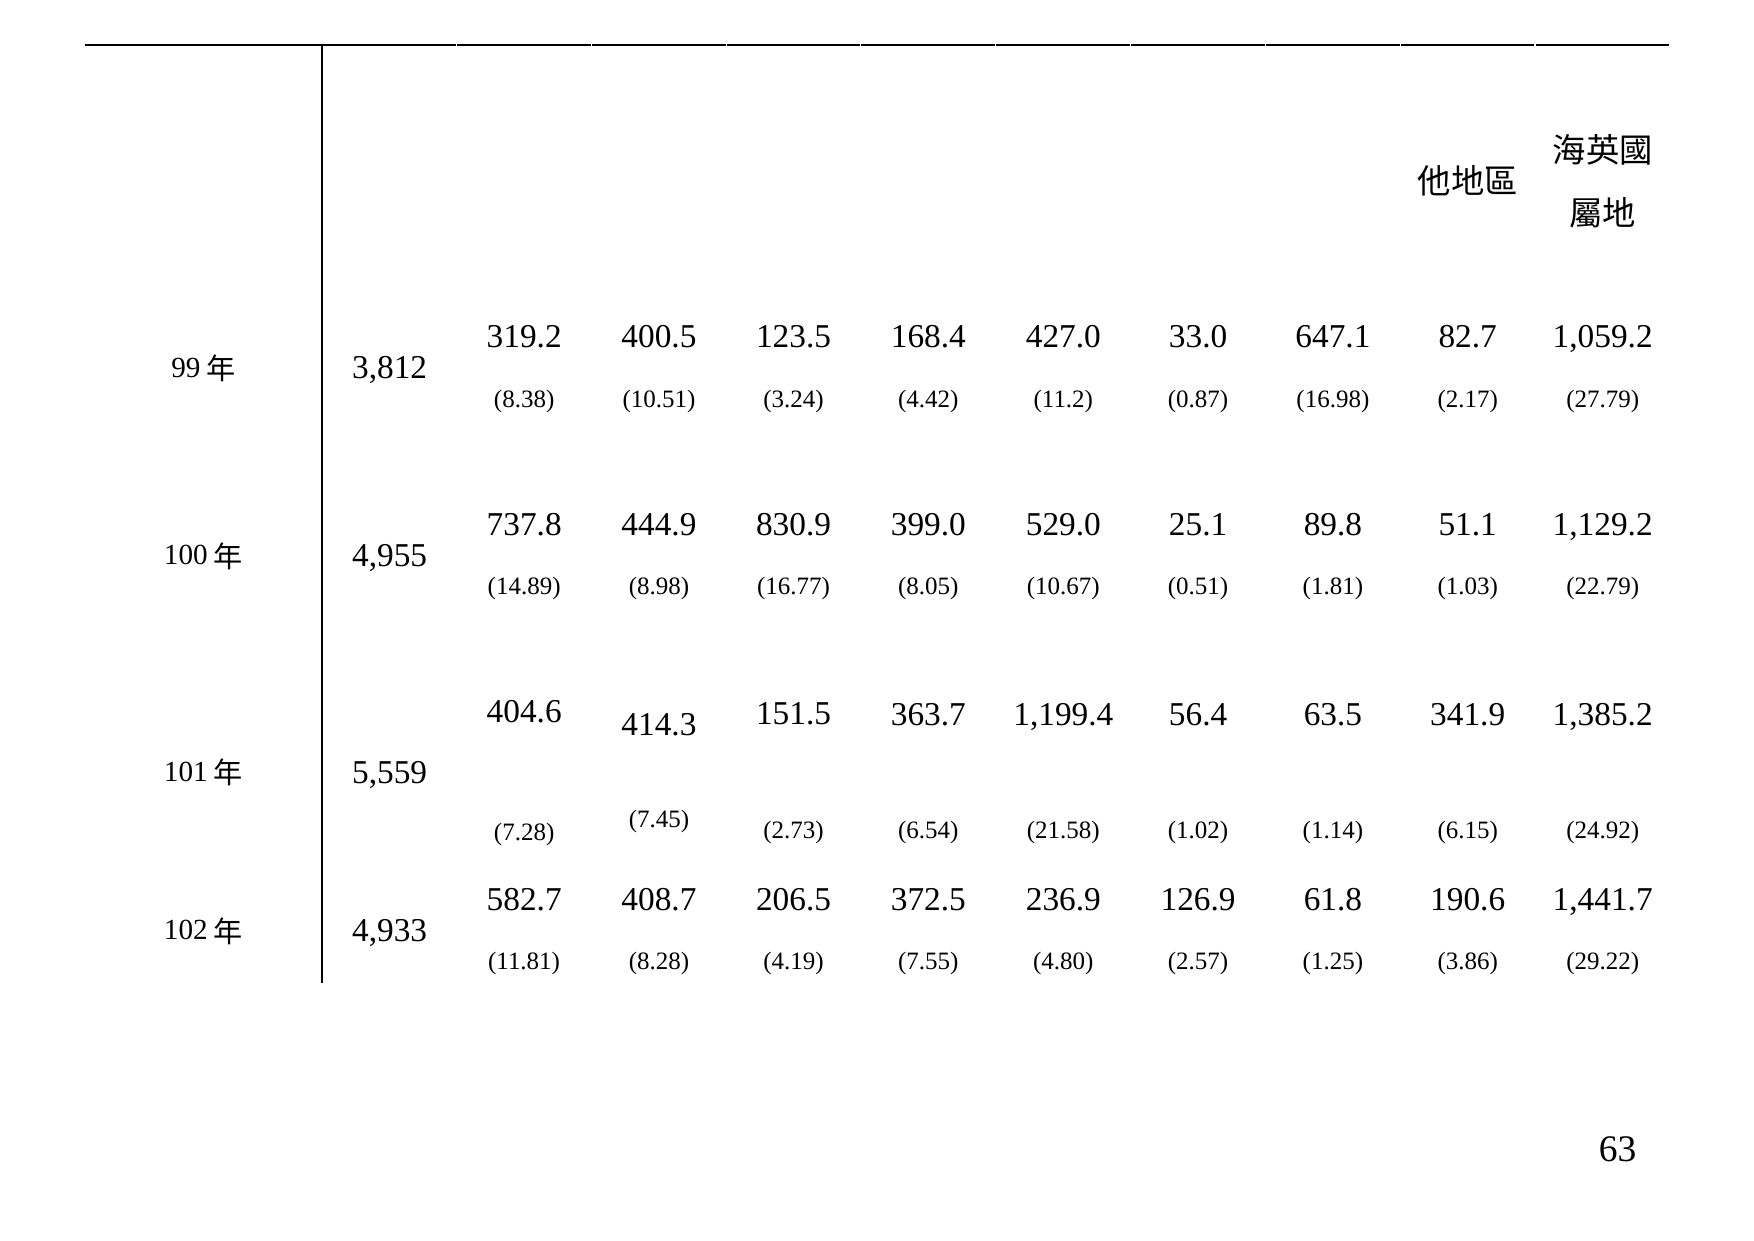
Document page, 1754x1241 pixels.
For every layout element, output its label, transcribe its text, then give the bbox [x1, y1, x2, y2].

table_cell 4,933 [323, 854, 456, 981]
table_cell 126.9 (2.57) [1131, 854, 1265, 981]
table_cell 363.7 (6.54) [861, 608, 995, 853]
table_cell 529.0 (10.67) [996, 420, 1130, 606]
table_cell 399.0 (8.05) [861, 420, 995, 606]
table_header [727, 46, 860, 231]
table_cell 151.5 (2.73) [727, 608, 860, 853]
table_cell 102年 [84, 854, 321, 981]
table_cell 408.7 (8.28) [592, 854, 726, 981]
table_cell 61.8 (1.25) [1266, 854, 1400, 981]
table_cell 319.2 (8.38) [457, 233, 591, 419]
table_cell 1,129.2 (22.79) [1536, 420, 1669, 606]
table_cell 4,955 [323, 420, 456, 606]
table_cell 25.1 (0.51) [1131, 420, 1265, 606]
table_cell 123.5 (3.24) [727, 233, 860, 419]
table_cell 737.8 (14.89) [457, 420, 591, 606]
table_cell 100年 [85, 420, 321, 606]
table_cell 444.9 (8.98) [592, 420, 726, 606]
table_cell 1,385.2 (24.92) [1536, 608, 1669, 853]
table_cell 1,441.7 (29.22) [1536, 854, 1669, 981]
table_cell 400.5 (10.51) [592, 233, 726, 419]
table_header [1266, 46, 1400, 231]
table_cell 372.5 (7.55) [861, 854, 995, 981]
table_cell 51.1 (1.03) [1401, 420, 1534, 606]
table_header 他地區 [1401, 46, 1534, 231]
table_cell 63.5 (1.14) [1266, 608, 1400, 853]
table_cell 99年 [85, 233, 321, 419]
table_cell 206.5 (4.19) [727, 854, 860, 981]
table_header [1131, 46, 1265, 231]
table_cell 647.1 (16.98) [1266, 233, 1400, 419]
table_cell 341.9 (6.15) [1401, 608, 1534, 853]
table_cell 404.6 (7.28) [457, 608, 591, 853]
table_cell 1,199.4 (21.58) [996, 608, 1130, 853]
table_cell 1,059.2 (27.79) [1536, 233, 1669, 419]
table_cell 33.0 (0.87) [1131, 233, 1265, 419]
table_header [85, 46, 321, 231]
table_cell 582.7 (11.81) [457, 854, 591, 981]
table_header [323, 46, 456, 231]
table_cell 414.3 (7.45) [592, 608, 726, 853]
table_cell 830.9 (16.77) [727, 420, 860, 606]
table_cell 82.7 (2.17) [1401, 233, 1534, 419]
table_cell 168.4 (4.42) [861, 233, 995, 419]
table_header [996, 46, 1130, 231]
table_cell 5,559 [323, 608, 456, 853]
table_cell 89.8 (1.81) [1266, 420, 1400, 606]
table_cell 190.6 (3.86) [1401, 854, 1534, 981]
table_cell 101年 [85, 608, 321, 853]
table_cell 56.4 (1.02) [1131, 608, 1265, 853]
table_cell 3,812 [323, 233, 456, 419]
table_header [592, 46, 726, 231]
table_header [861, 46, 995, 231]
table_header [457, 46, 591, 231]
table_cell 236.9 (4.80) [996, 854, 1130, 981]
table_cell 427.0 (11.2) [996, 233, 1130, 419]
table_header 海英國屬地 [1536, 46, 1669, 231]
